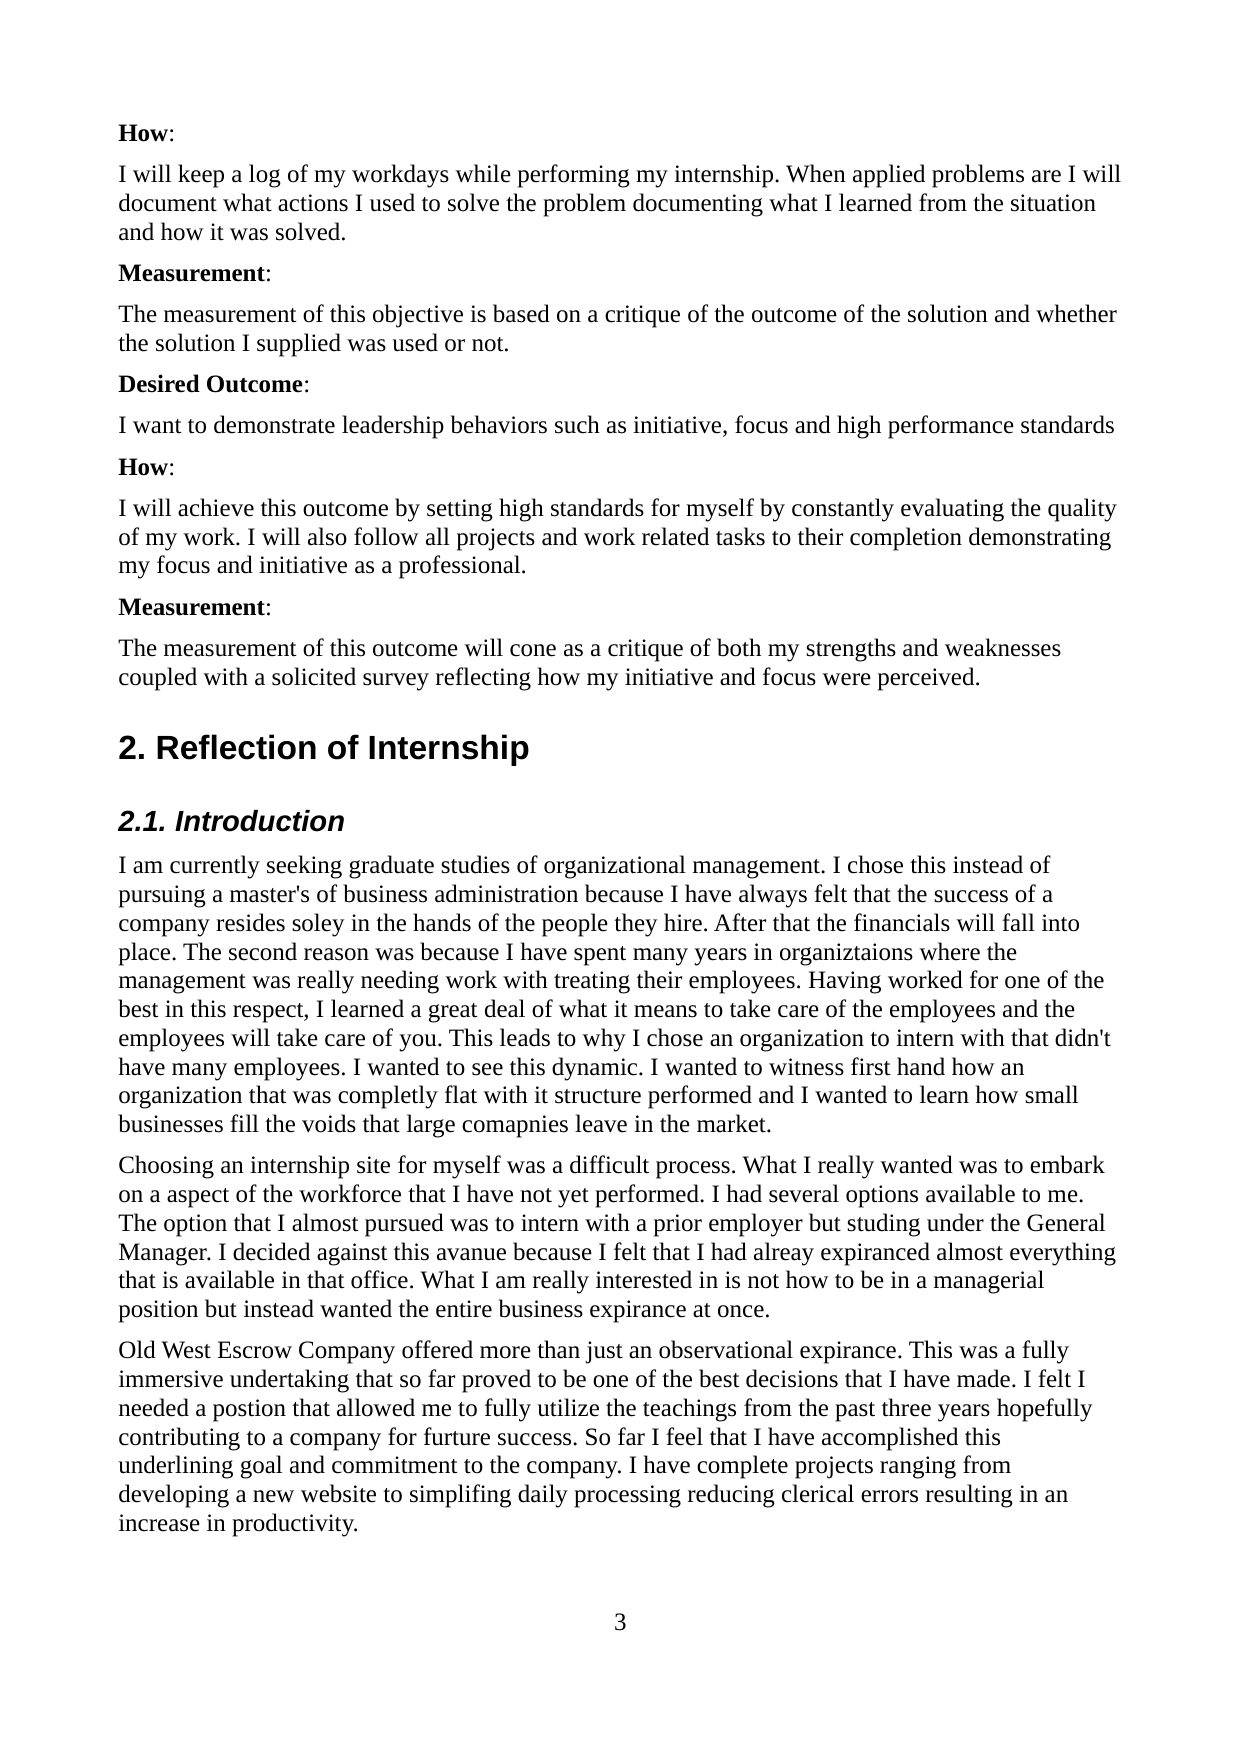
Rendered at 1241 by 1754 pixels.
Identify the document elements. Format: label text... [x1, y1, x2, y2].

subtitle Reflection of Internship [118, 728, 1122, 767]
text The measurement of this outcome will cone as a critique of both my strengths and weaknesses coupled with a solicited survey reflecting how my initiative and focus were perceived. [118, 633, 1122, 691]
text I am currently seeking graduate studies of organizational management. I chose this instead of pursuing a master's of business administration because I have always felt that the success of a company resides soley in the hands of the people they hire. After that the financials will fall into place. The second reason was because I have spent many years in organiztaions where the management was really needing work with treating their employees. Having worked for one of the best in this respect, I learned a great deal of what it means to take care of the employees and the employees will take care of you. This leads to why I chose an organization to intern with that didn't have many employees. I wanted to see this dynamic. I wanted to witness first hand how an organization that was completly flat with it structure performed and I wanted to learn how small businesses fill the voids that large comapnies leave in the market. [118, 850, 1122, 1138]
text Desired Outcome: [118, 369, 1122, 398]
subtitle Introduction [118, 804, 1122, 838]
text Measurement: [118, 258, 1122, 287]
text I will keep a log of my workdays while performing my internship. When applied problems are I will document what actions I used to solve the problem documenting what I learned from the situation and how it was solved. [118, 159, 1122, 246]
text Measurement: [118, 592, 1122, 621]
text I will achieve this outcome by setting high standards for myself by constantly evaluating the quality of my work. I will also follow all projects and work related tasks to their completion demonstrating my focus and initiative as a professional. [118, 493, 1122, 579]
text Choosing an internship site for myself was a difficult process. What I really wanted was to embark on a aspect of the workforce that I have not yet performed. I had several options available to me. The option that I almost pursued was to intern with a prior employer but studing under the General Manager. I decided against this avanue because I felt that I had alreay expiranced almost everything that is available in that office. What I am really interested in is not how to be in a managerial position but instead wanted the entire business expirance at once. [118, 1150, 1122, 1323]
text I want to demonstrate leadership behaviors such as initiative, focus and high performance standards [118, 411, 1122, 439]
text How: [118, 452, 1122, 481]
text Old West Escrow Company offered more than just an observational expirance. This was a fully immersive undertaking that so far proved to be one of the best decisions that I have made. I felt I needed a postion that allowed me to fully utilize the teachings from the past three years hopefully contributing to a company for furture success. So far I feel that I have accomplished this underlining goal and commitment to the company. I have complete projects ranging from developing a new website to simplifing daily processing reducing clerical errors resulting in an increase in productivity. [118, 1335, 1122, 1537]
text How: [118, 118, 1122, 147]
text The measurement of this objective is based on a critique of the outcome of the solution and whether the solution I supplied was used or not. [118, 299, 1122, 357]
